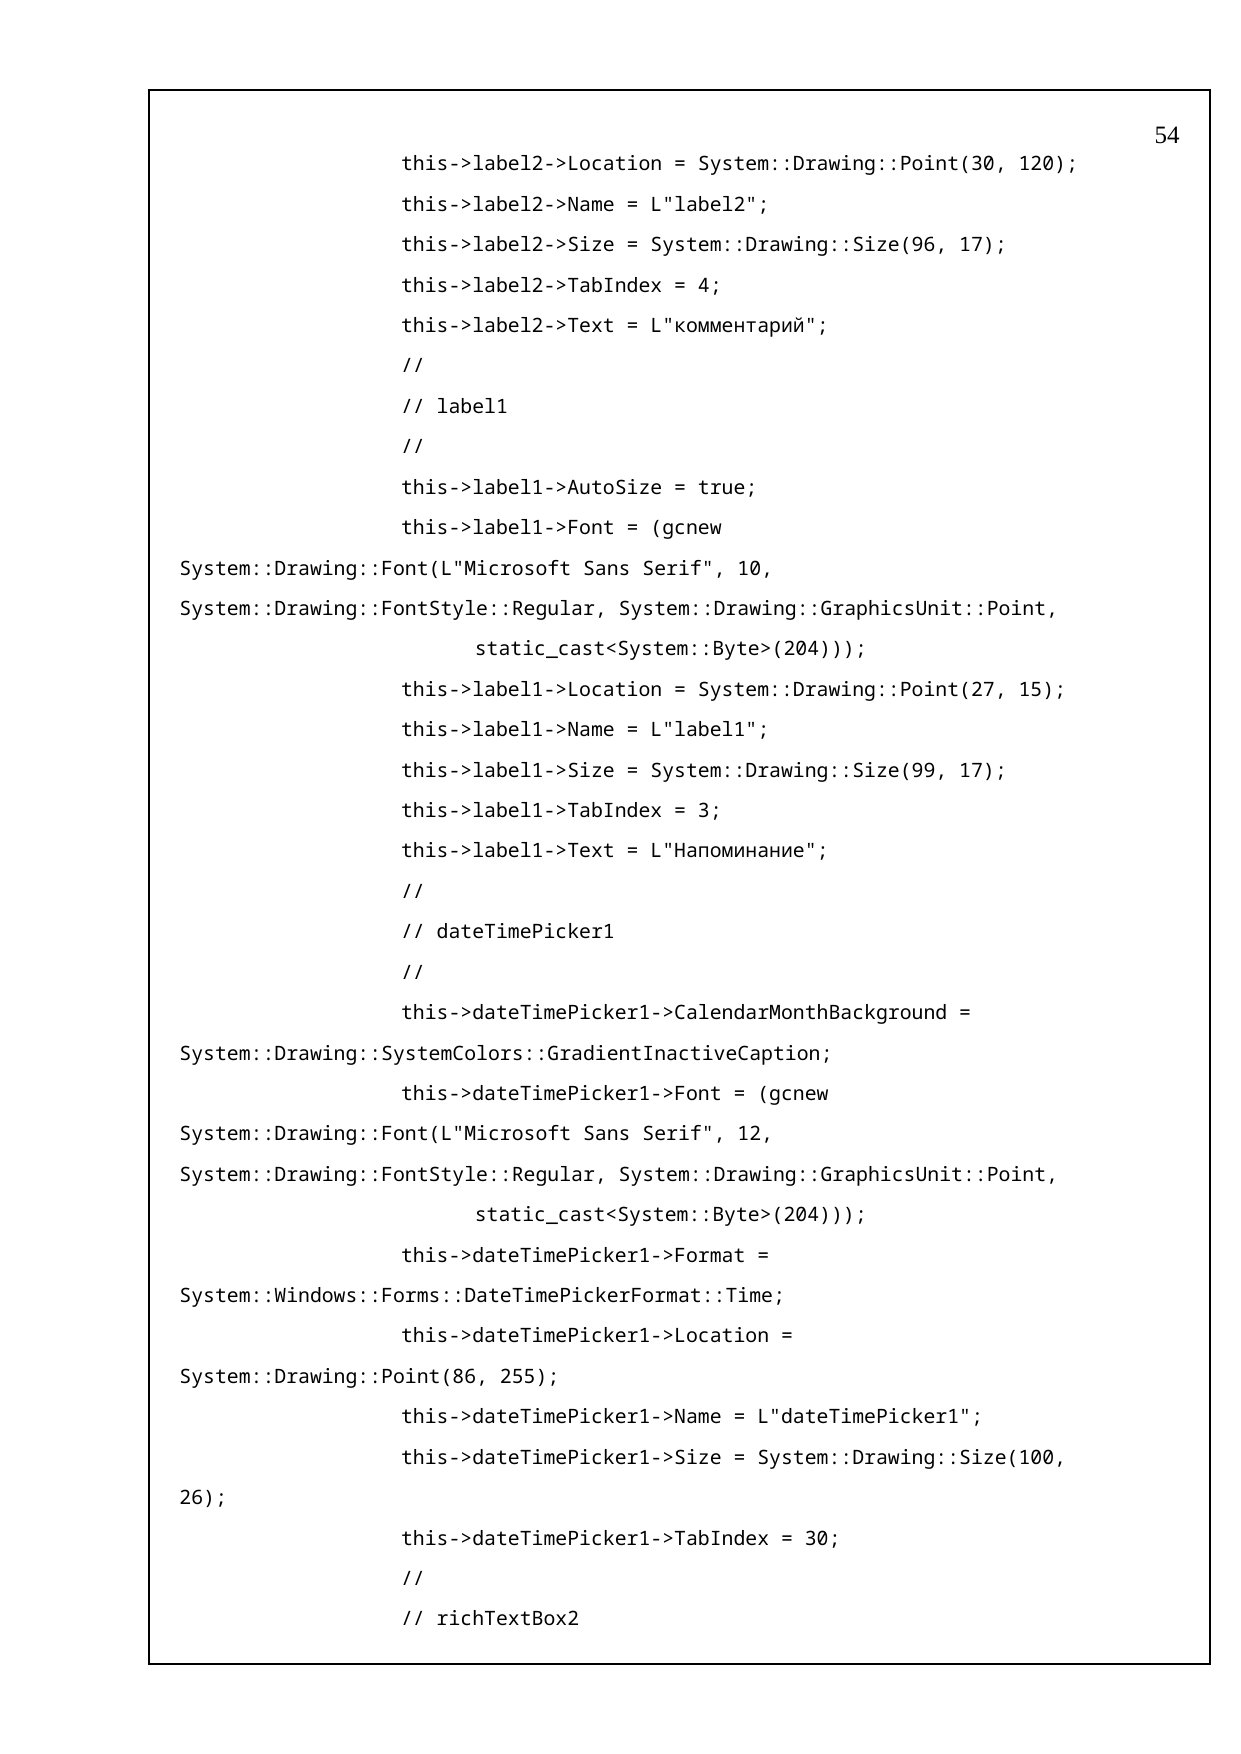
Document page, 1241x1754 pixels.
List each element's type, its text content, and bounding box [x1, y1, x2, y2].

text // [179, 432, 1099, 459]
text // label1 [179, 392, 1099, 419]
text // dateTimePicker1 [179, 917, 1099, 944]
text this->label1->Font = (gcnew System::Drawing::Font(L"Microsoft Sans Serif", 10, System::Drawing::FontStyle::Regular, System::Drawing::GraphicsUnit::Point, [179, 513, 1099, 621]
text this->label2->Location = System::Drawing::Point(30, 120); [179, 149, 1099, 177]
text // [179, 958, 1099, 985]
text // [179, 352, 1099, 379]
text this->label1->Size = System::Drawing::Size(99, 17); [179, 756, 1099, 783]
text // richTextBox2 [179, 1604, 1099, 1632]
text this->label2->Size = System::Drawing::Size(96, 17); [179, 230, 1099, 257]
text this->label1->Location = System::Drawing::Point(27, 15); [179, 675, 1099, 702]
text this->label2->Name = L"label2"; [179, 190, 1099, 217]
text this->label1->Text = L"Напоминание"; [179, 837, 1099, 864]
text static_cast<System::Byte>(204))); [179, 1200, 1099, 1227]
text this->label1->AutoSize = true; [179, 473, 1099, 500]
text this->label2->TabIndex = 4; [179, 271, 1099, 298]
text // [179, 877, 1099, 904]
text this->dateTimePicker1->Size = System::Drawing::Size(100, 26); [179, 1443, 1099, 1510]
text this->dateTimePicker1->Name = L"dateTimePicker1"; [179, 1402, 1099, 1429]
text this->dateTimePicker1->TabIndex = 30; [179, 1524, 1099, 1551]
text this->label1->TabIndex = 3; [179, 796, 1099, 823]
text static_cast<System::Byte>(204))); [179, 634, 1099, 662]
text this->label2->Text = L"комментарий"; [179, 311, 1099, 338]
text this->label1->Name = L"label1"; [179, 715, 1099, 742]
text this->dateTimePicker1->CalendarMonthBackground = System::Drawing::SystemColors::GradientInactiveCaption; [179, 998, 1099, 1066]
text this->dateTimePicker1->Format = System::Windows::Forms::DateTimePickerFormat::Time; [179, 1241, 1099, 1308]
text this->dateTimePicker1->Location = System::Drawing::Point(86, 255); [179, 1322, 1099, 1389]
text // [179, 1564, 1099, 1591]
text this->dateTimePicker1->Font = (gcnew System::Drawing::Font(L"Microsoft Sans Serif", 12, System::Drawing::FontStyle::Regular, System::Drawing::GraphicsUnit::Point, [179, 1079, 1099, 1187]
